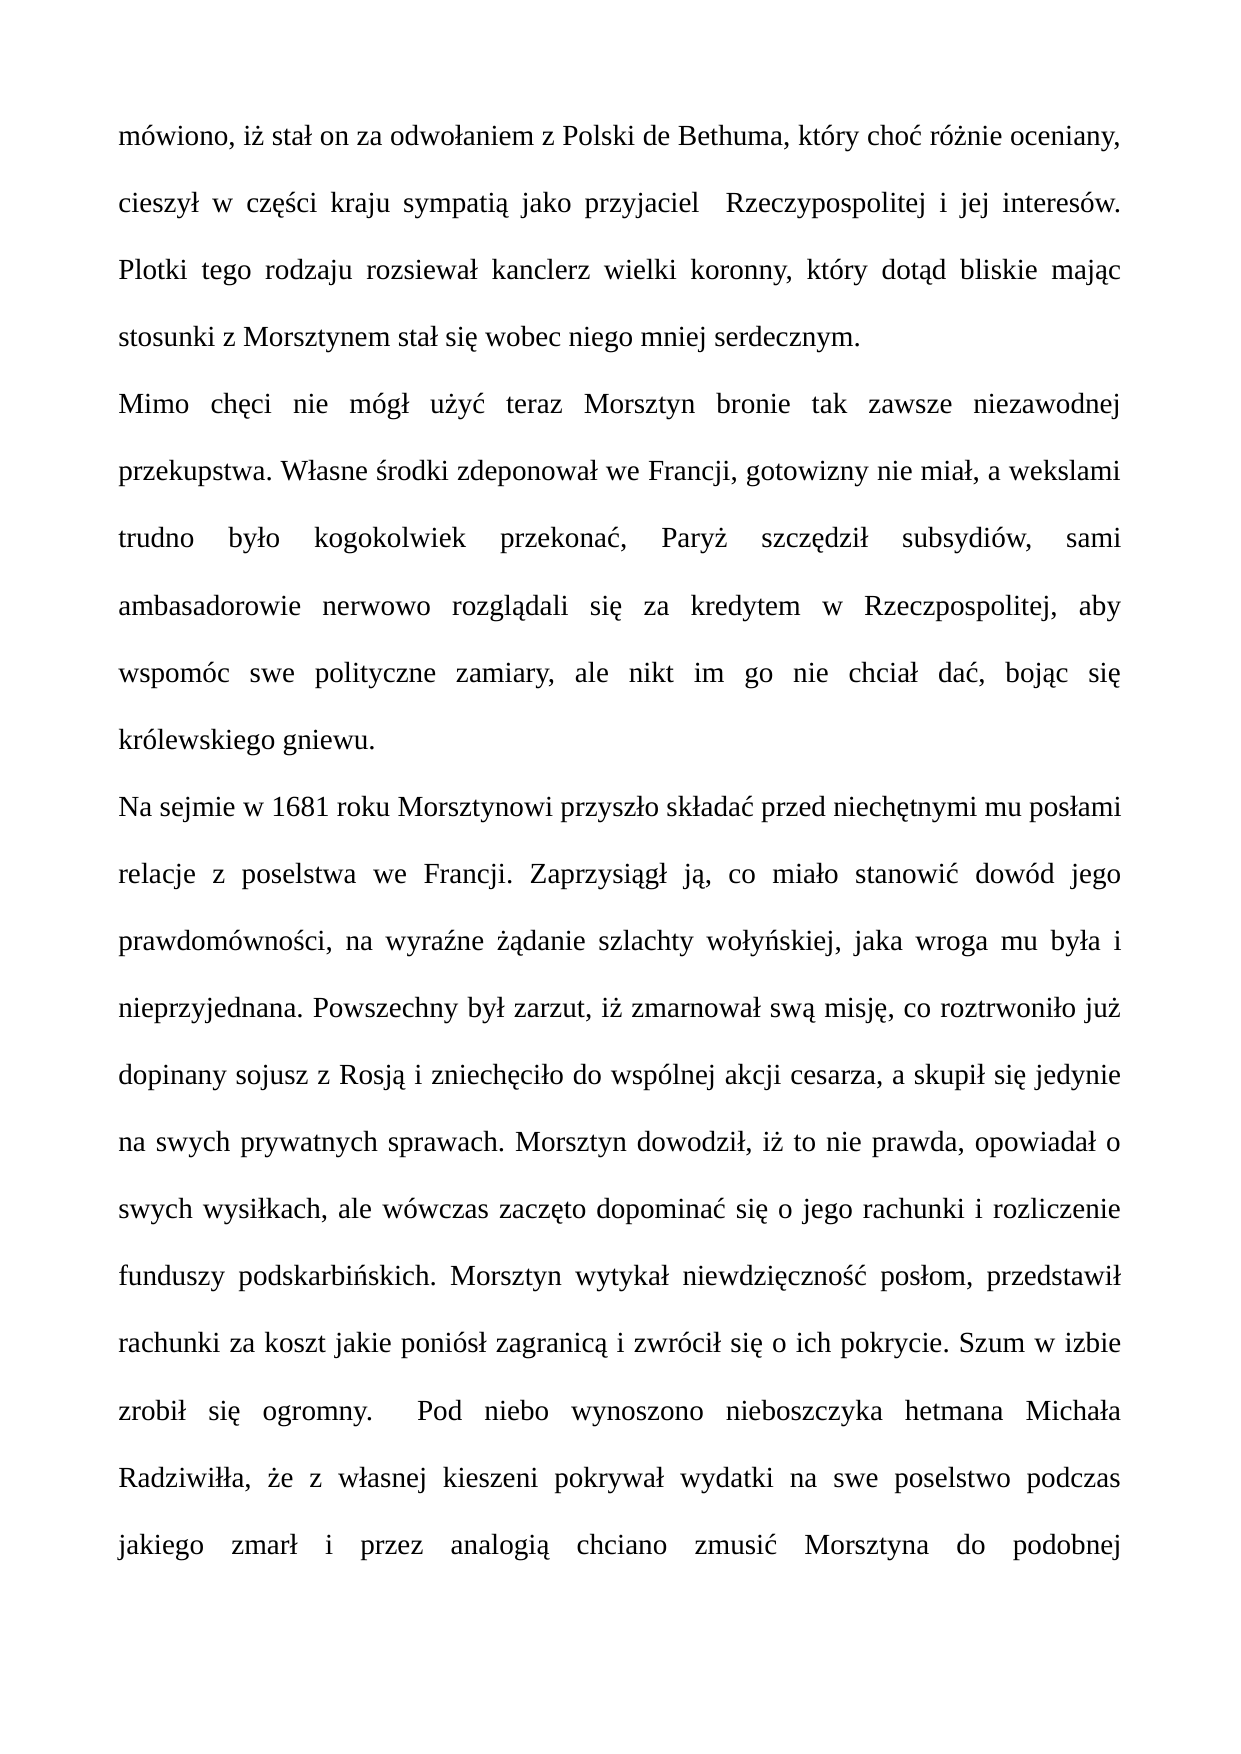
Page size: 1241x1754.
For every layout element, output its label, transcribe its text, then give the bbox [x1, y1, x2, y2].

text Mimo chęci nie mógł użyć teraz Morsztyn bronie tak zawsze niezawodnej przekupstwa. Własne środki zdeponował we Francji, gotowizny nie miał, a wekslami trudno było kogokolwiek przekonać, Paryż szczędził subsydiów, sami ambasadorowie nerwowo rozglądali się za kredytem w Rzeczpospolitej, aby wspomóc swe polityczne zamiary, ale nikt im go nie chciał dać, bojąc się królewskiego gniewu. [118, 386, 1122, 755]
text mówiono, iż stał on za odwołaniem z Polski de Bethuma, który choć różnie oceniany, cieszył w części kraju sympatią jako przyjaciel Rzeczypospolitej i jej interesów. Plotki tego rodzaju rozsiewał kanclerz wielki koronny, który dotąd bliskie mając stosunki z Morsztynem stał się wobec niego mniej serdecznym. [118, 118, 1122, 353]
text Na sejmie w 1681 roku Morsztynowi przyszło składać przed niechętnymi mu posłami relacje z poselstwa we Francji. Zaprzysiągł ją, co miało stanowić dowód jego prawdomówności, na wyraźne żądanie szlachty wołyńskiej, jaka wroga mu była i nieprzyjednana. Powszechny był zarzut, iż zmarnował swą misję, co roztrwoniło już dopinany sojusz z Rosją i zniechęciło do wspólnej akcji cesarza, a skupił się jedynie na swych prywatnych sprawach. Morsztyn dowodził, iż to nie prawda, opowiadał o swych wysiłkach, ale wówczas zaczęto dopominać się o jego rachunki i rozliczenie funduszy podskarbińskich. Morsztyn wytykał niewdzięczność posłom, przedstawił rachunki za koszt jakie poniósł zagranicą i zwrócił się o ich pokrycie. Szum w izbie zrobił się ogromny. Pod niebo wynoszono nieboszczyka hetmana Michała Radziwiłła, że z własnej kieszeni pokrywał wydatki na swe poselstwo podczas jakiego zmarł i przez analogią chciano zmusić Morsztyna do podobnej [118, 789, 1122, 1560]
